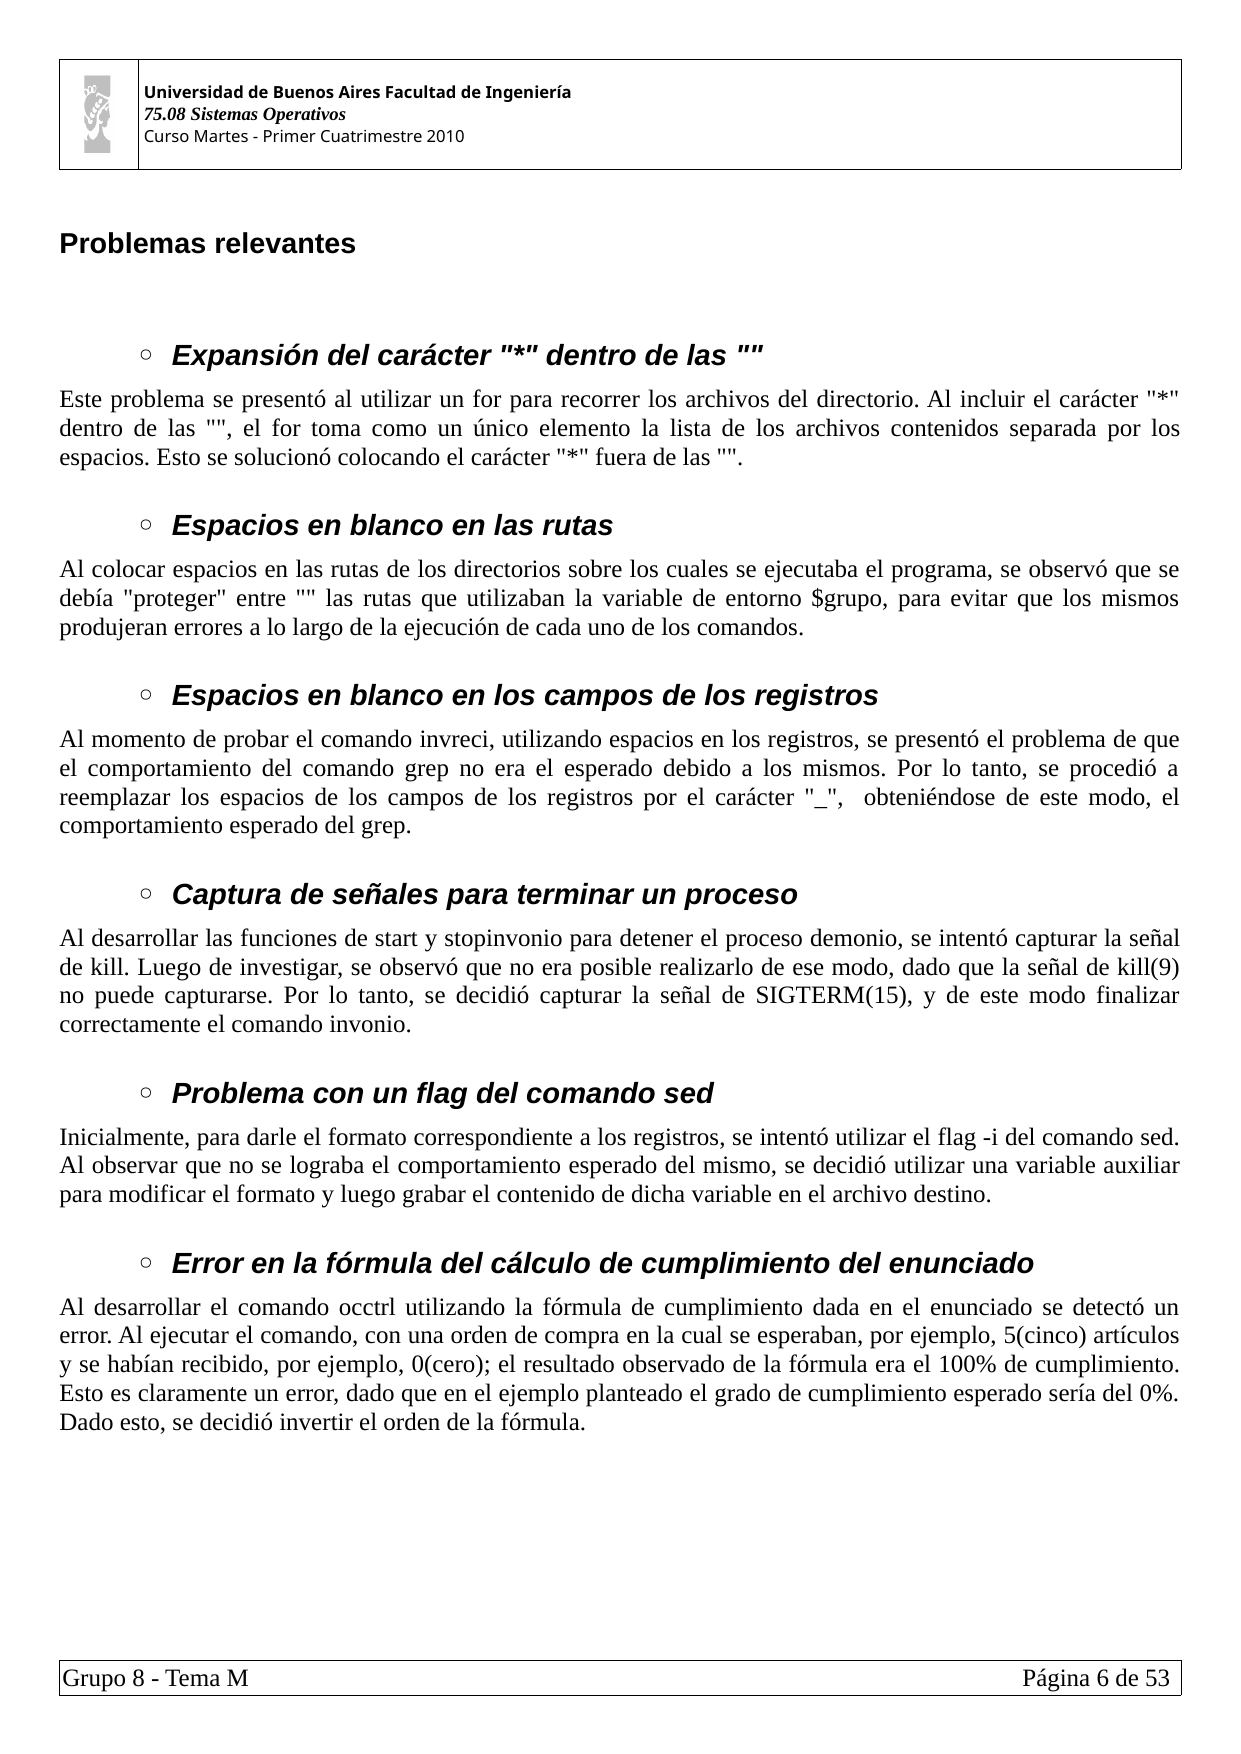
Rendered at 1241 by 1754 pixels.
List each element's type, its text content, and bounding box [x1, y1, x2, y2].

subtitle Expansión del carácter "*" dentro de las "" [134, 338, 1181, 372]
text Este problema se presentó al utilizar un for para recorrer los archivos del directorio. Al incluir el carácter "*" dentro de las "", el for toma como un único elemento la lista de los archivos contenidos separada por los espacios. Esto se solucionó colocando el carácter "*" fuera de las "". [59, 384, 1181, 471]
subtitle Captura de señales para terminar un proceso [134, 877, 1181, 911]
subtitle Problemas relevantes [59, 226, 1181, 259]
subtitle Problema con un flag del comando sed [134, 1076, 1181, 1109]
text Al desarrollar las funciones de start y stopinvonio para detener el proceso demonio, se intentó capturar la señal de kill. Luego de investigar, se observó que no era posible realizarlo de ese modo, dado que la señal de kill(9) no puede capturarse. Por lo tanto, se decidió capturar la señal de SIGTERM(15), y de este modo finalizar correctamente el comando invonio. [59, 923, 1181, 1038]
text Inicialmente, para darle el formato correspondiente a los registros, se intentó utilizar el flag -i del comando sed. Al observar que no se lograba el comportamiento esperado del mismo, se decidió utilizar una variable auxiliar para modificar el formato y luego grabar el contenido de dicha variable en el archivo destino. [59, 1122, 1181, 1208]
text Al desarrollar el comando occtrl utilizando la fórmula de cumplimiento dada en el enunciado se detectó un error. Al ejecutar el comando, con una orden de compra en la cual se esperaban, por ejemplo, 5(cinco) artículos y se habían recibido, por ejemplo, 0(cero); el resultado observado de la fórmula era el 100% de cumplimiento. Esto es claramente un error, dado que en el ejemplo planteado el grado de cumplimiento esperado sería del 0%. Dado esto, se decidió invertir el orden de la fórmula. [59, 1292, 1181, 1436]
subtitle Error en la fórmula del cálculo de cumplimiento del enunciado [134, 1246, 1181, 1279]
text Al momento de probar el comando invreci, utilizando espacios en los registros, se presentó el problema de que el comportamiento del comando grep no era el esperado debido a los mismos. Por lo tanto, se procedió a reemplazar los espacios de los campos de los registros por el carácter "_", obteniéndose de este modo, el comportamiento esperado del grep. [59, 724, 1181, 839]
text Al colocar espacios en las rutas de los directorios sobre los cuales se ejecutaba el programa, se observó que se debía "proteger" entre "" las rutas que utilizaban la variable de entorno $grupo, para evitar que los mismos produjeran errores a lo largo de la ejecución de cada uno de los comandos. [59, 554, 1181, 641]
subtitle Espacios en blanco en las rutas [134, 508, 1181, 542]
subtitle Espacios en blanco en los campos de los registros [134, 678, 1181, 712]
picture [83, 73, 114, 155]
